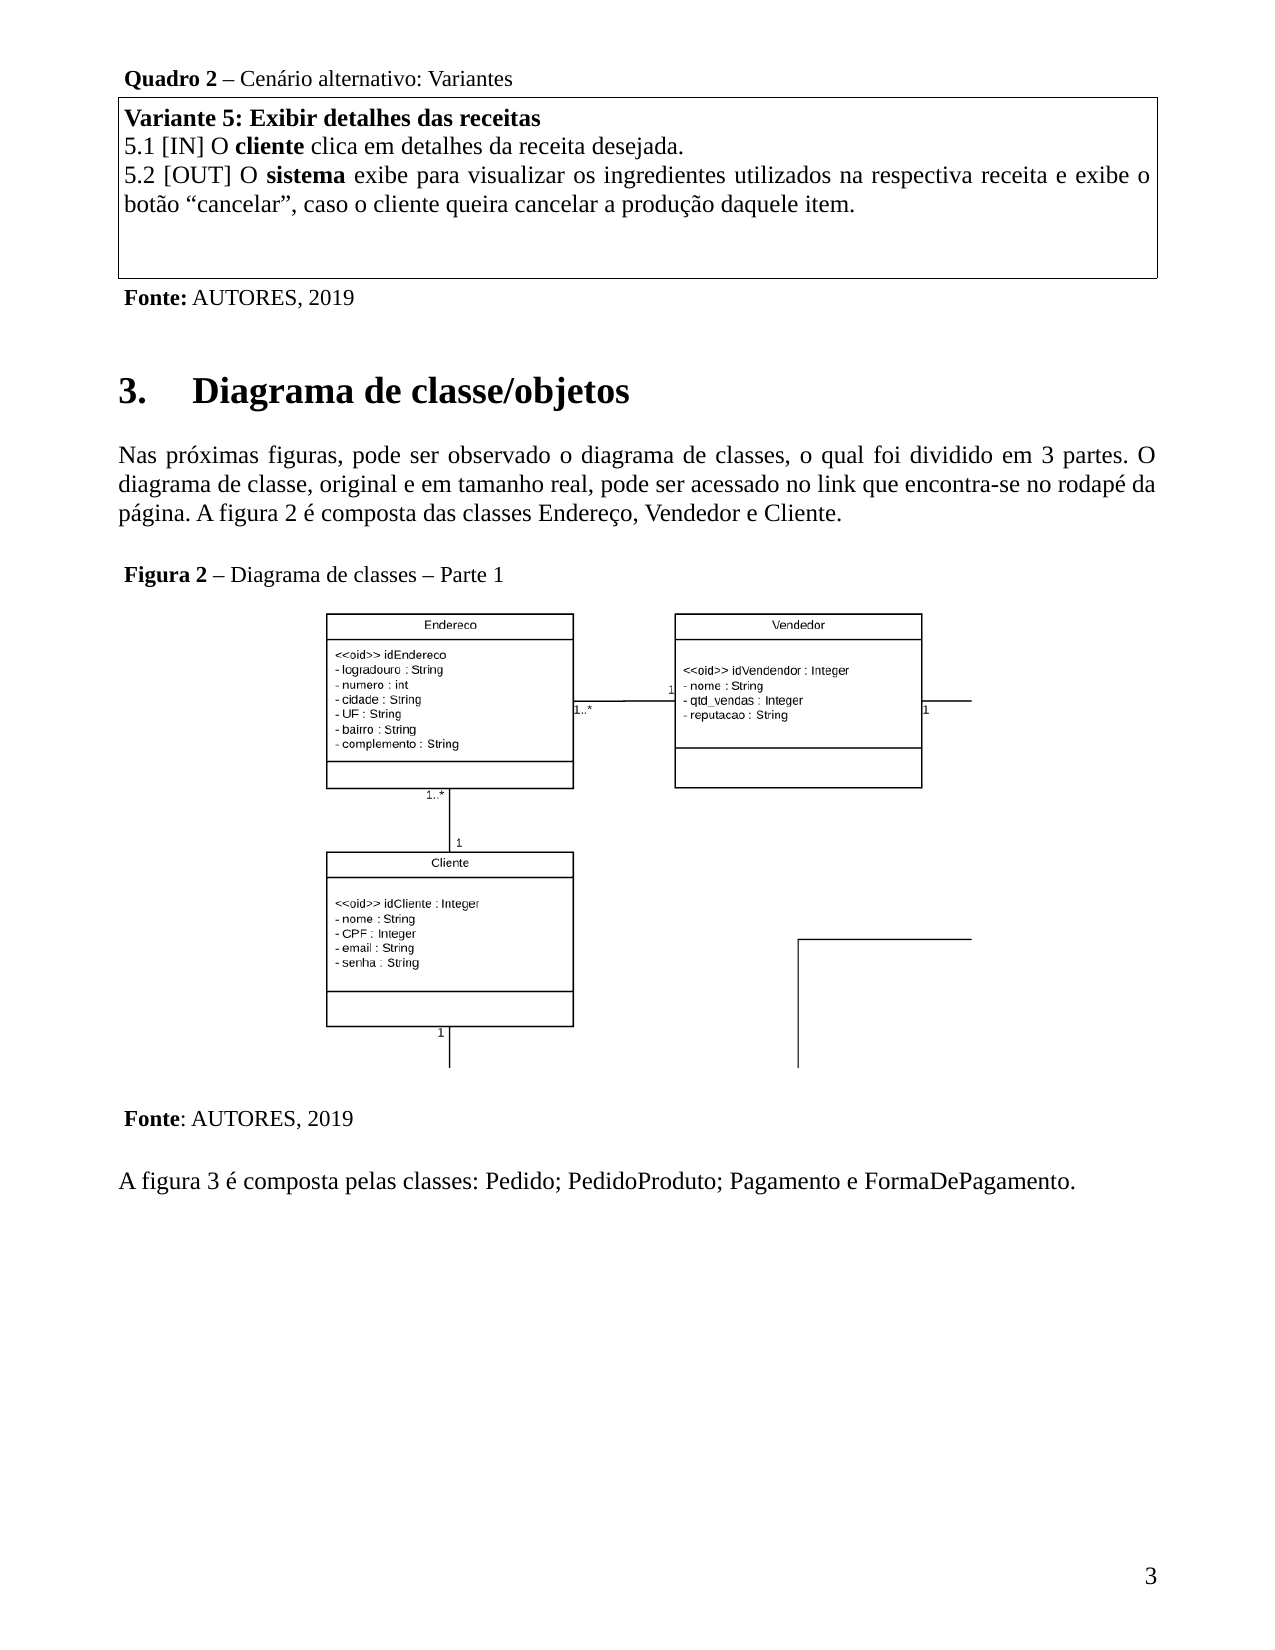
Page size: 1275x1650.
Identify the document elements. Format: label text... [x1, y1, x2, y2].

table_cell Variante 5: Exibir detalhes das receitas 5.1 [IN] O cliente clica em detalhes da receita desejada. 5.2 [OUT] O sistema exibe para visualizar os ingredientes utilizados na respectiva receita e exibe o botão “cancelar”, caso o cliente queira cancelar a produção daquele item. [119, 98, 1157, 278]
table_cell [118, 594, 1157, 1099]
text Nas próximas figuras, pode ser observado o diagrama de classes, o qual foi dividido em 3 partes. O diagrama de classe, original e em tamanho real, pode ser acessado no link que encontra-se no rodapé da página. A figura 2 é composta das classes Endereço, Vendedor e Cliente. [118, 441, 1157, 527]
picture [303, 599, 972, 1068]
table_header Quadro 2 – Cenário alternativo: Variantes [118, 59, 1157, 97]
table_cell Fonte: AUTORES, 2019 [118, 279, 1157, 324]
table_header Figura 2 – Diagrama de classes – Parte 1 [118, 556, 1157, 593]
table_cell Fonte: AUTORES, 2019 [118, 1100, 1157, 1137]
subtitle Diagrama de classe/objetos [118, 368, 1157, 412]
text A figura 3 é composta pelas classes: Pedido; PedidoProduto; Pagamento e FormaDePagamento. [118, 1166, 1157, 1195]
